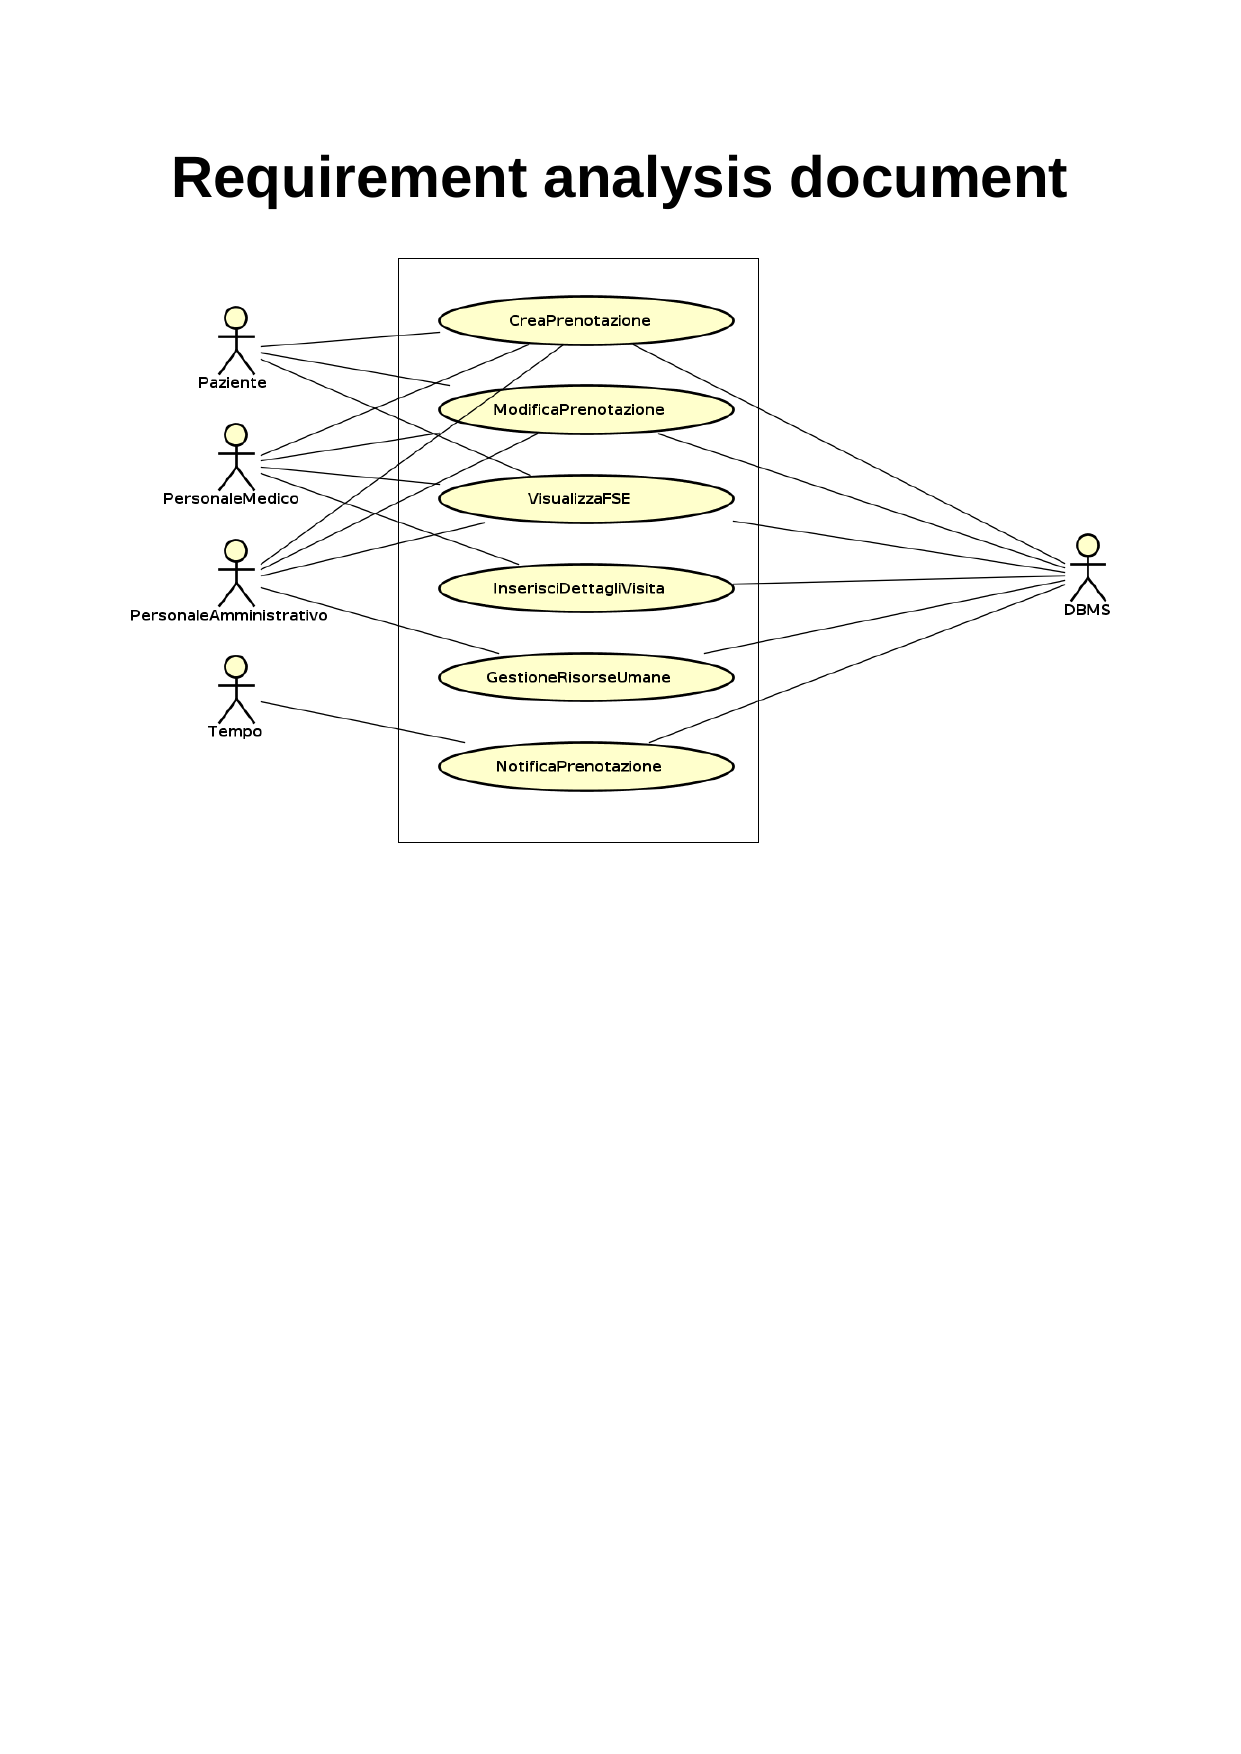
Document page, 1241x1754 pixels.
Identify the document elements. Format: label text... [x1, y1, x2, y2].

title Requirement analysis document [118, 143, 1122, 210]
picture [118, 246, 1123, 852]
